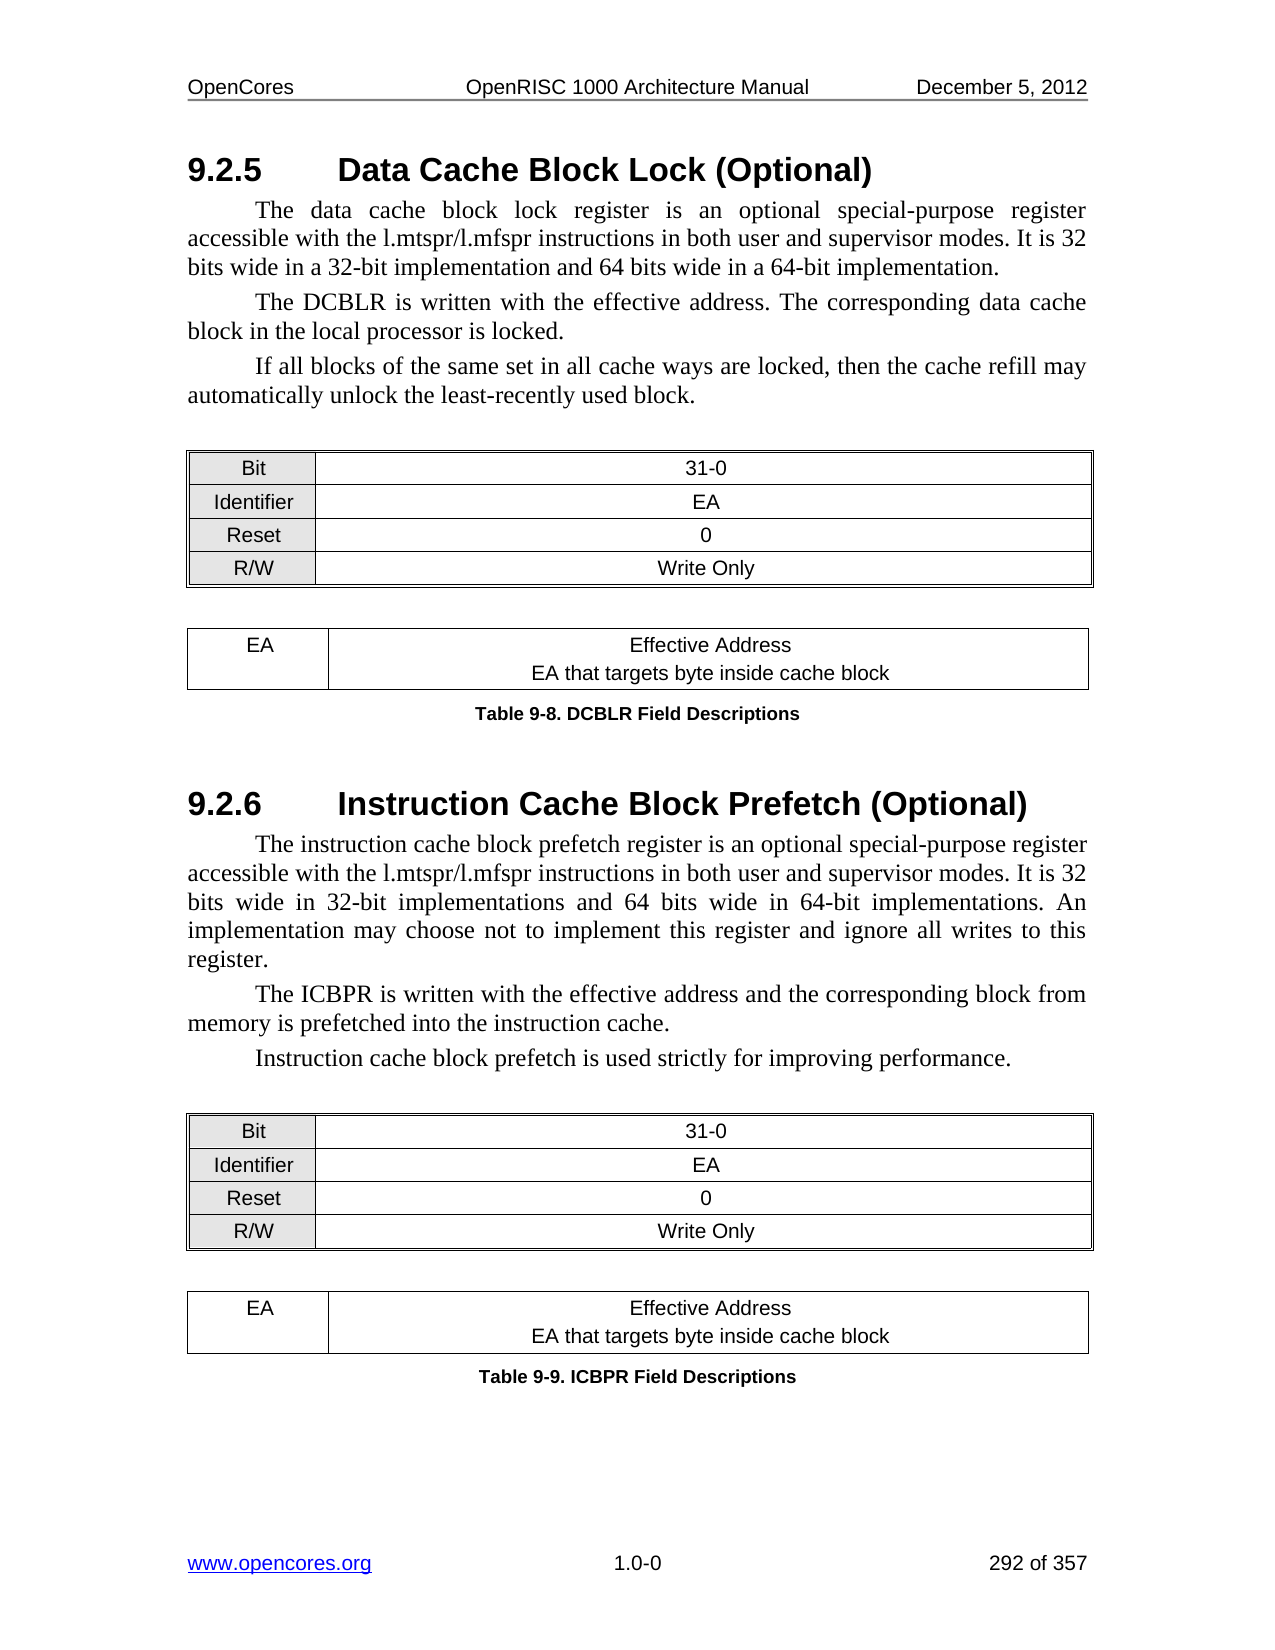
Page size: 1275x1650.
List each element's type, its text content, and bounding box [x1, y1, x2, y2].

text Table 9-8. DCBLR Field Descriptions [187, 703, 1087, 724]
table_header EA [188, 1292, 328, 1352]
table_cell 0 [316, 1182, 1091, 1214]
text Instruction cache block prefetch is used strictly for improving performance. [187, 1043, 1087, 1072]
table_cell Write Only [316, 1215, 1091, 1247]
table_cell R/W [190, 1215, 315, 1247]
subtitle Instruction Cache Block Prefetch (Optional) [187, 784, 1087, 823]
table_header 31-0 [316, 453, 1091, 484]
table_header Effective Address EA that targets byte inside cache block [329, 629, 1088, 689]
table_cell Reset [190, 519, 315, 551]
text Table 9-9. ICBPR Field Descriptions [187, 1366, 1087, 1387]
text If all blocks of the same set in all cache ways are locked, then the cache refill may automatically unlock the least-recently used block. [187, 351, 1087, 408]
table_cell Reset [190, 1182, 315, 1214]
table_cell Write Only [316, 552, 1091, 584]
table_header Bit [190, 453, 315, 484]
table_cell Identifier [190, 485, 315, 518]
text The instruction cache block prefetch register is an optional special-purpose register accessible with the l.mtspr/l.mfspr instructions in both user and supervisor modes. It is 32 bits wide in 32-bit implementations and 64 bits wide in 64-bit implementations. An implementation may choose not to implement this register and ignore all writes to this register. [187, 829, 1087, 973]
table_cell EA [316, 1149, 1091, 1181]
table_cell R/W [190, 552, 315, 584]
table_header EA [188, 629, 328, 689]
text The DCBLR is written with the effective address. The corresponding data cache block in the local processor is locked. [187, 287, 1087, 345]
text The data cache block lock register is an optional special-purpose register accessible with the l.mtspr/l.mfspr instructions in both user and supervisor modes. It is 32 bits wide in a 32-bit implementation and 64 bits wide in a 64-bit implementation. [187, 195, 1087, 281]
subtitle Data Cache Block Lock (Optional) [187, 150, 1087, 188]
table_header Effective Address EA that targets byte inside cache block [329, 1292, 1088, 1352]
table_header 31-0 [316, 1116, 1091, 1147]
table_cell 0 [316, 519, 1091, 551]
table_cell Identifier [190, 1149, 315, 1181]
text The ICBPR is written with the effective address and the corresponding block from memory is prefetched into the instruction cache. [187, 979, 1087, 1037]
table_cell EA [316, 485, 1091, 518]
table_header Bit [190, 1116, 315, 1147]
